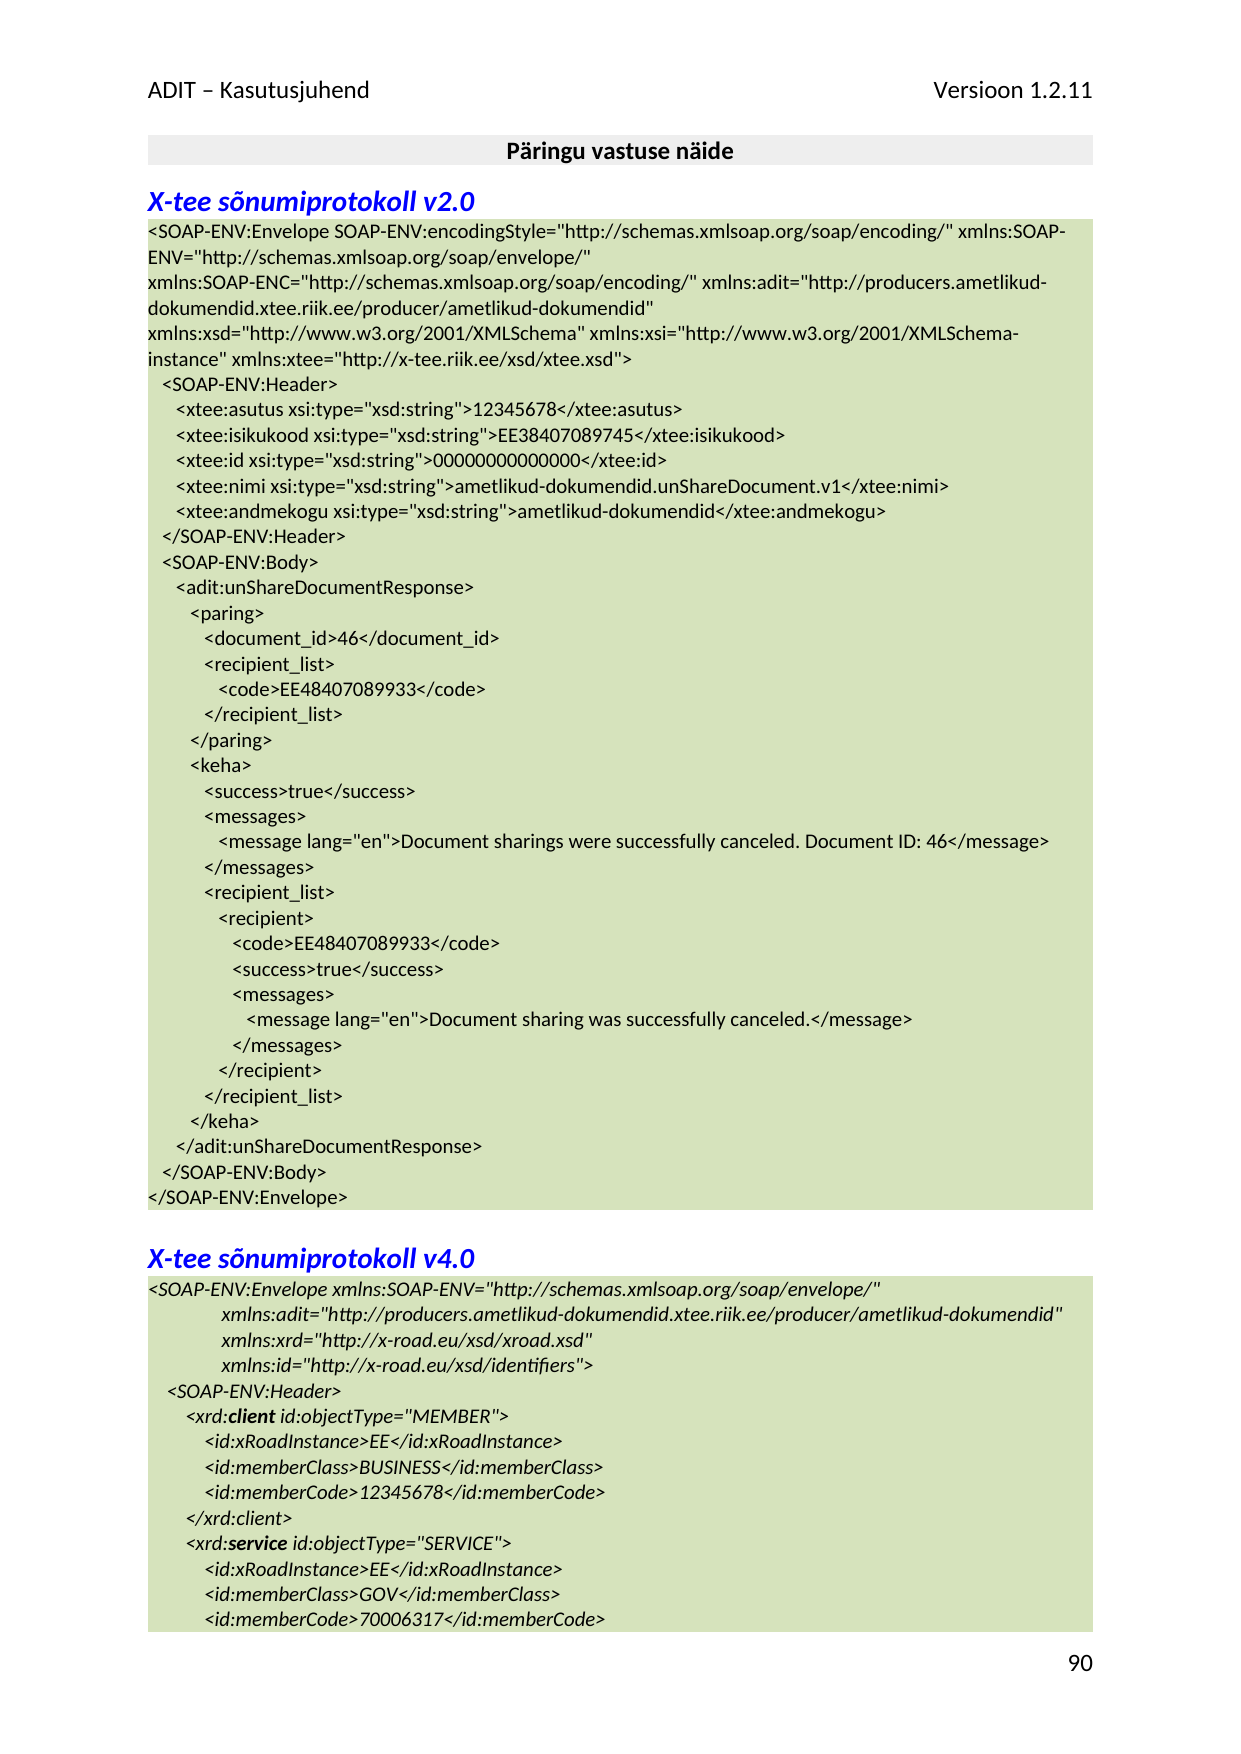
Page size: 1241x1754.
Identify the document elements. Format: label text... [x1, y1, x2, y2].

text </recipient_list> [148, 1083, 1093, 1108]
text <id:memberCode>70006317</id:memberCode> [148, 1607, 1093, 1632]
text <paring> [148, 600, 1093, 625]
text <keha> [148, 752, 1093, 778]
text <message lang="en">Document sharing was successfully canceled.</message> [148, 1007, 1093, 1032]
text <id:memberClass>GOV</id:memberClass> [148, 1581, 1093, 1607]
text <SOAP-ENV:Envelope SOAP-ENV:encodingStyle="http://schemas.xmlsoap.org/soap/encoding/" xmlns:SOAP-ENV="http://schemas.xmlsoap.org/soap/envelope/" xmlns:SOAP-ENC="http://schemas.xmlsoap.org/soap/encoding/" xmlns:adit="http://producers.ametlikud-dokumendid.xtee.riik.ee/producer/ametlikud-dokumendid" xmlns:xsd="http://www.w3.org/2001/XMLSchema" xmlns:xsi="http://www.w3.org/2001/XMLSchema-instance" xmlns:xtee="http://x-tee.riik.ee/xsd/xtee.xsd"> [148, 219, 1093, 371]
text <id:memberCode>12345678</id:memberCode> [148, 1479, 1093, 1505]
text xmlns:id="http://x-road.eu/xsd/identifiers"> [148, 1352, 1093, 1378]
text xmlns:adit="http://producers.ametlikud-dokumendid.xtee.riik.ee/producer/ametlikud-dokumendid" [148, 1302, 1093, 1327]
text <id:xRoadInstance>EE</id:xRoadInstance> [148, 1429, 1093, 1454]
text </adit:unShareDocumentResponse> [148, 1134, 1093, 1159]
text </keha> [148, 1108, 1093, 1134]
text <recipient_list> [148, 879, 1093, 905]
text <code>EE48407089933</code> [148, 676, 1093, 702]
text <success>true</success> [148, 956, 1093, 981]
text </recipient_list> [148, 702, 1093, 727]
text <xrd:client id:objectType="MEMBER"> [148, 1403, 1093, 1429]
text </SOAP-ENV:Body> [148, 1159, 1093, 1184]
text </recipient> [148, 1057, 1093, 1083]
text </SOAP-ENV:Envelope> [148, 1184, 1093, 1210]
text <messages> [148, 981, 1093, 1007]
text </messages> [148, 1032, 1093, 1057]
text <adit:unShareDocumentResponse> [148, 574, 1093, 600]
text <xtee:nimi xsi:type="xsd:string">ametlikud-dokumendid.unShareDocument.v1</xtee:nimi> [148, 473, 1093, 498]
text </paring> [148, 727, 1093, 752]
text <xtee:isikukood xsi:type="xsd:string">EE38407089745</xtee:isikukood> [148, 422, 1093, 447]
text <SOAP-ENV:Header> [148, 1378, 1093, 1403]
text <SOAP-ENV:Envelope xmlns:SOAP-ENV="http://schemas.xmlsoap.org/soap/envelope/" [148, 1276, 1093, 1302]
text <xrd:service id:objectType="SERVICE"> [148, 1530, 1093, 1556]
text <xtee:andmekogu xsi:type="xsd:string">ametlikud-dokumendid</xtee:andmekogu> [148, 498, 1093, 524]
text <recipient> [148, 905, 1093, 930]
text X-tee sõnumiprotokoll v4.0 [148, 1241, 1093, 1276]
text <SOAP-ENV:Header> [148, 371, 1093, 397]
text <document_id>46</document_id> [148, 625, 1093, 651]
text </SOAP-ENV:Header> [148, 524, 1093, 549]
text xmlns:xrd="http://x-road.eu/xsd/xroad.xsd" [148, 1327, 1093, 1352]
text <xtee:id xsi:type="xsd:string">00000000000000</xtee:id> [148, 447, 1093, 473]
text <recipient_list> [148, 651, 1093, 676]
text </messages> [148, 854, 1093, 879]
text <SOAP-ENV:Body> [148, 549, 1093, 574]
text <id:xRoadInstance>EE</id:xRoadInstance> [148, 1556, 1093, 1581]
text <messages> [148, 803, 1093, 829]
text <success>true</success> [148, 778, 1093, 803]
text <message lang="en">Document sharings were successfully canceled. Document ID: 46</message> [148, 829, 1093, 854]
text <code>EE48407089933</code> [148, 930, 1093, 956]
text <id:memberClass>BUSINESS</id:memberClass> [148, 1454, 1093, 1479]
text X-tee sõnumiprotokoll v2.0 [148, 183, 1093, 219]
text Päringu vastuse näide [148, 135, 1093, 165]
text </xrd:client> [148, 1505, 1093, 1530]
text <xtee:asutus xsi:type="xsd:string">12345678</xtee:asutus> [148, 397, 1093, 422]
